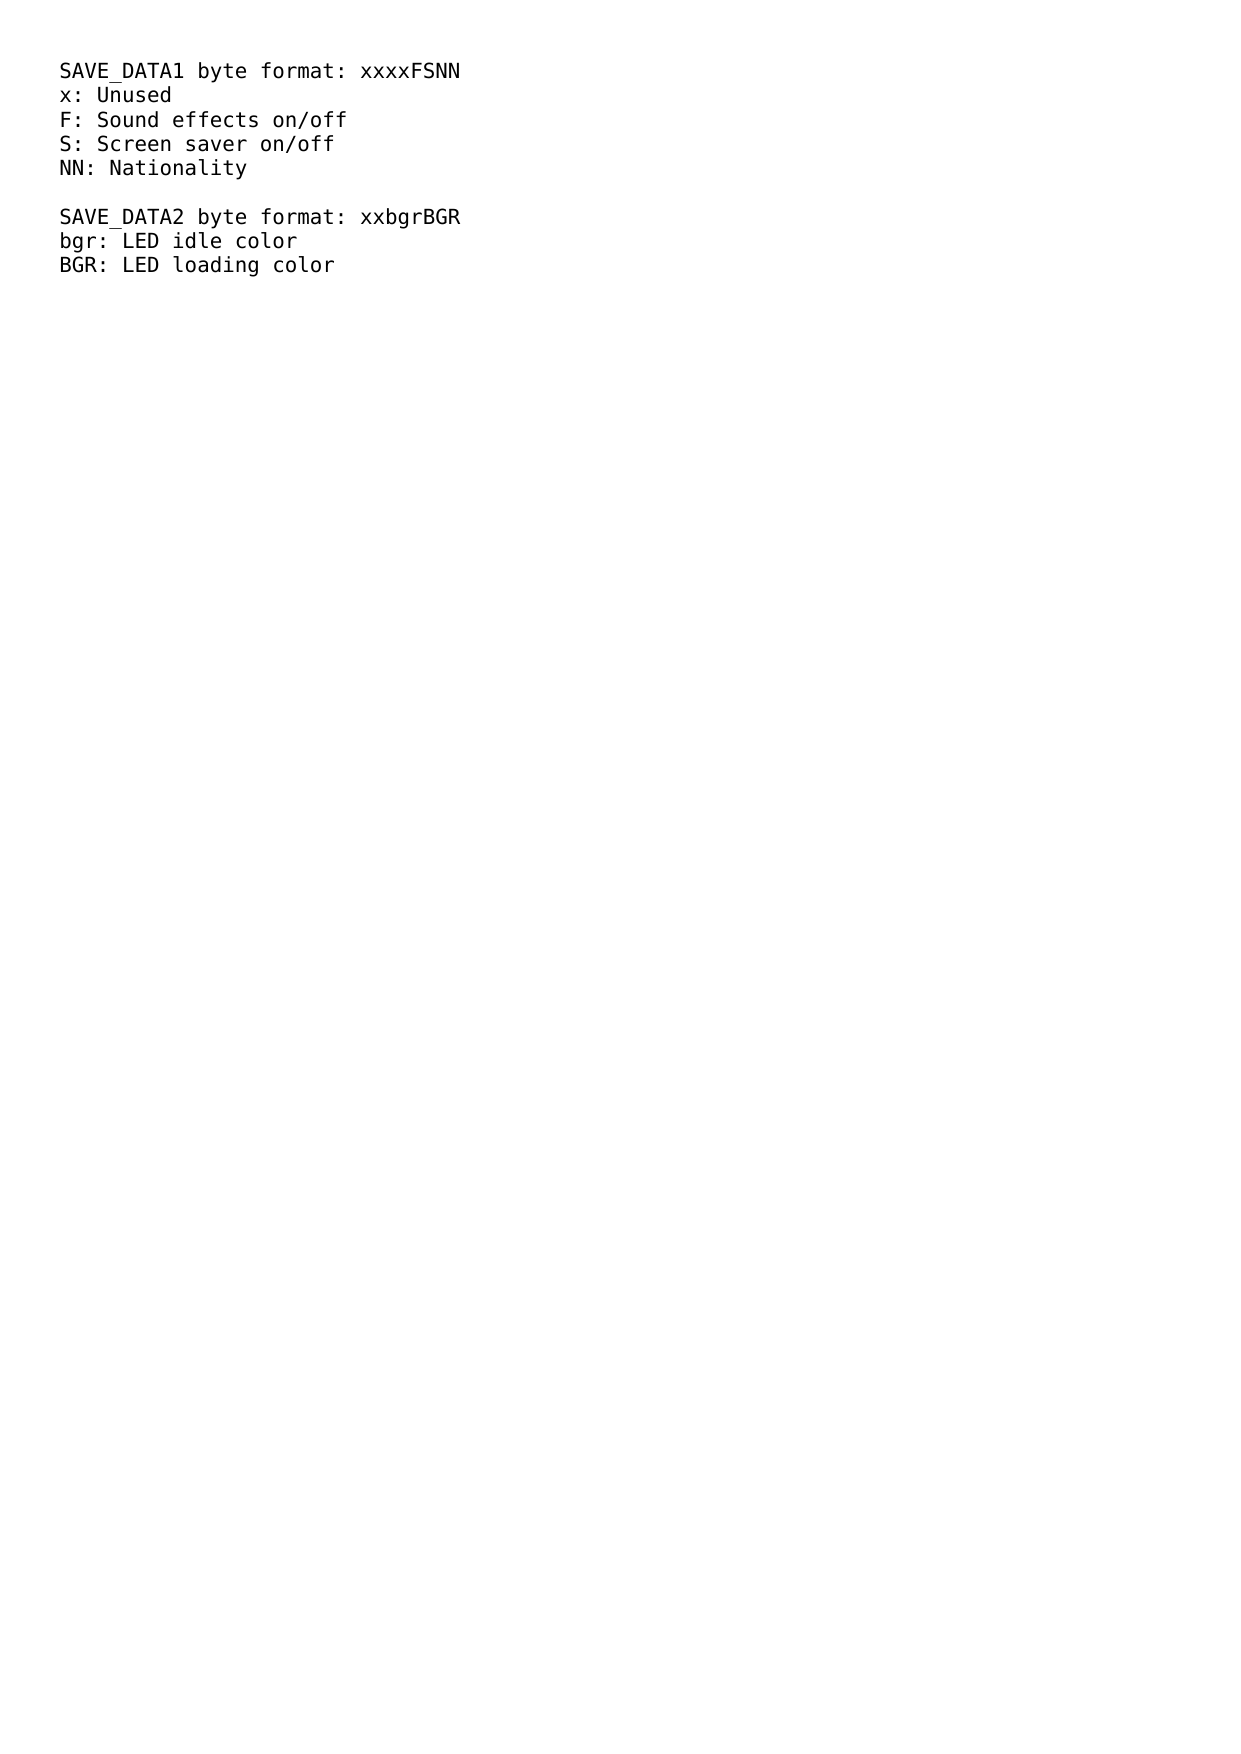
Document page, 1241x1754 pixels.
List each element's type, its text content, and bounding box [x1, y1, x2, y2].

text BGR: LED loading color [59, 253, 1181, 277]
text NN: Nationality [59, 156, 1181, 180]
text SAVE_DATA2 byte format: xxbgrBGR [59, 205, 1181, 229]
text x: Unused F: Sound effects on/off S: Screen saver on/off [59, 83, 1181, 156]
text bgr: LED idle color [59, 229, 1181, 253]
text SAVE_DATA1 byte format: xxxxFSNN [59, 59, 1181, 83]
